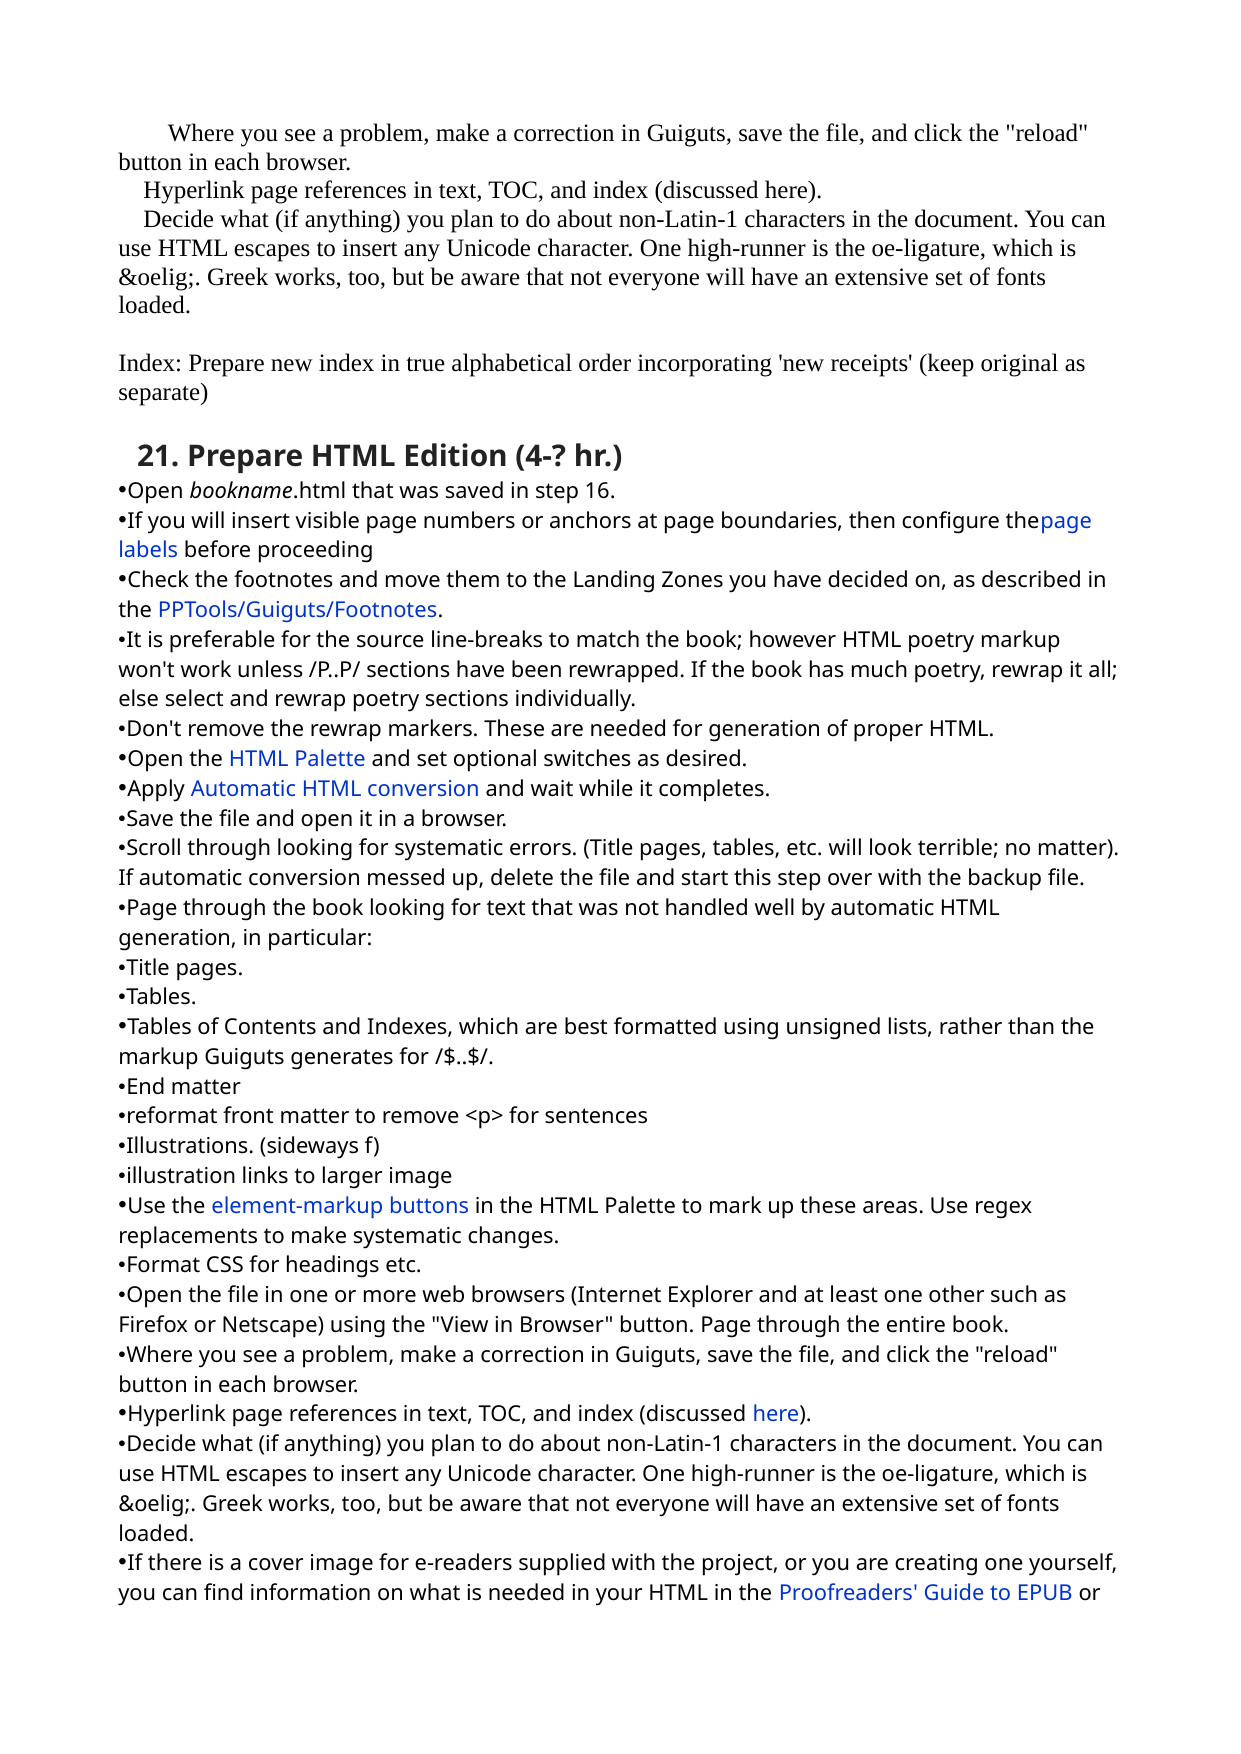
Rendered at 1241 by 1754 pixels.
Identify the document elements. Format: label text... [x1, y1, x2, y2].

text Where you see a problem, make a correction in Guiguts, save the file, and click the "reload" button in each browser. [118, 118, 1122, 176]
list Hyperlink page references in text, TOC, and index (discussed here). [118, 1398, 1122, 1428]
text Decide what (if anything) you plan to do about non-Latin-1 characters in the document. You can use HTML escapes to insert any Unicode character. One high-runner is the oe-ligature, which is &oelig;. Greek works, too, but be aware that not everyone will have an extensive set of fonts loaded. [118, 204, 1122, 319]
list Save the file and open it in a browser. [118, 802, 1122, 832]
list Use the element-markup buttons in the HTML Palette to mark up these areas. Use regex replacements to make systematic changes. [118, 1190, 1122, 1249]
list Where you see a problem, make a correction in Guiguts, save the file, and click the "reload" button in each browser. [118, 1339, 1122, 1398]
text 21. Prepare HTML Edition (4-? hr.) [118, 434, 1122, 475]
list Check the footnotes and move them to the Landing Zones you have decided on, as described in the PPTools/Guiguts/Footnotes. [118, 564, 1122, 624]
list Open the HTML Palette and set optional switches as desired. [118, 743, 1122, 773]
list illustration links to larger image [118, 1160, 1122, 1190]
list Open bookname.html that was saved in step 16. [118, 475, 1122, 504]
list reformat front matter to remove <p> for sentences [118, 1100, 1122, 1130]
text Index: Prepare new index in true alphabetical order incorporating 'new receipts' (keep original as separate) [118, 348, 1122, 406]
list Title pages. [118, 951, 1122, 981]
list Apply Automatic HTML conversion and wait while it completes. [118, 773, 1122, 802]
list If you will insert visible page numbers or anchors at page boundaries, then configure thepage labels before proceeding [118, 504, 1122, 564]
list Page through the book looking for text that was not handled well by automatic HTML generation, in particular: [118, 892, 1122, 951]
list Tables of Contents and Indexes, which are best formatted using unsigned lists, rather than the markup Guiguts generates for /$..$/. [118, 1011, 1122, 1071]
list Illustrations. (sideways f) [118, 1130, 1122, 1160]
list Tables. [118, 981, 1122, 1011]
list It is preferable for the source line-breaks to match the book; however HTML poetry markup won't work unless /P..P/ sections have been rewrapped. If the book has much poetry, rewrap it all; else select and rewrap poetry sections individually. [118, 624, 1122, 713]
text Hyperlink page references in text, TOC, and index (discussed here). [118, 176, 1122, 204]
list If there is a cover image for e-readers supplied with the project, or you are creating one yourself, you can find information on what is needed in your HTML in the Proofreaders' Guide to EPUB or [118, 1547, 1122, 1607]
list Format CSS for headings etc. [118, 1249, 1122, 1279]
list Don't remove the rewrap markers. These are needed for generation of proper HTML. [118, 713, 1122, 743]
list Open the file in one or more web browsers (Internet Explorer and at least one other such as Firefox or Netscape) using the "View in Browser" button. Page through the entire book. [118, 1279, 1122, 1339]
list Scroll through looking for systematic errors. (Title pages, tables, etc. will look terrible; no matter). If automatic conversion messed up, delete the file and start this step over with the backup file. [118, 832, 1122, 892]
list End matter [118, 1071, 1122, 1100]
list Decide what (if anything) you plan to do about non-Latin-1 characters in the document. You can use HTML escapes to insert any Unicode character. One high-runner is the oe-ligature, which is &oelig;. Greek works, too, but be aware that not everyone will have an extensive set of fonts loaded. [118, 1428, 1122, 1547]
